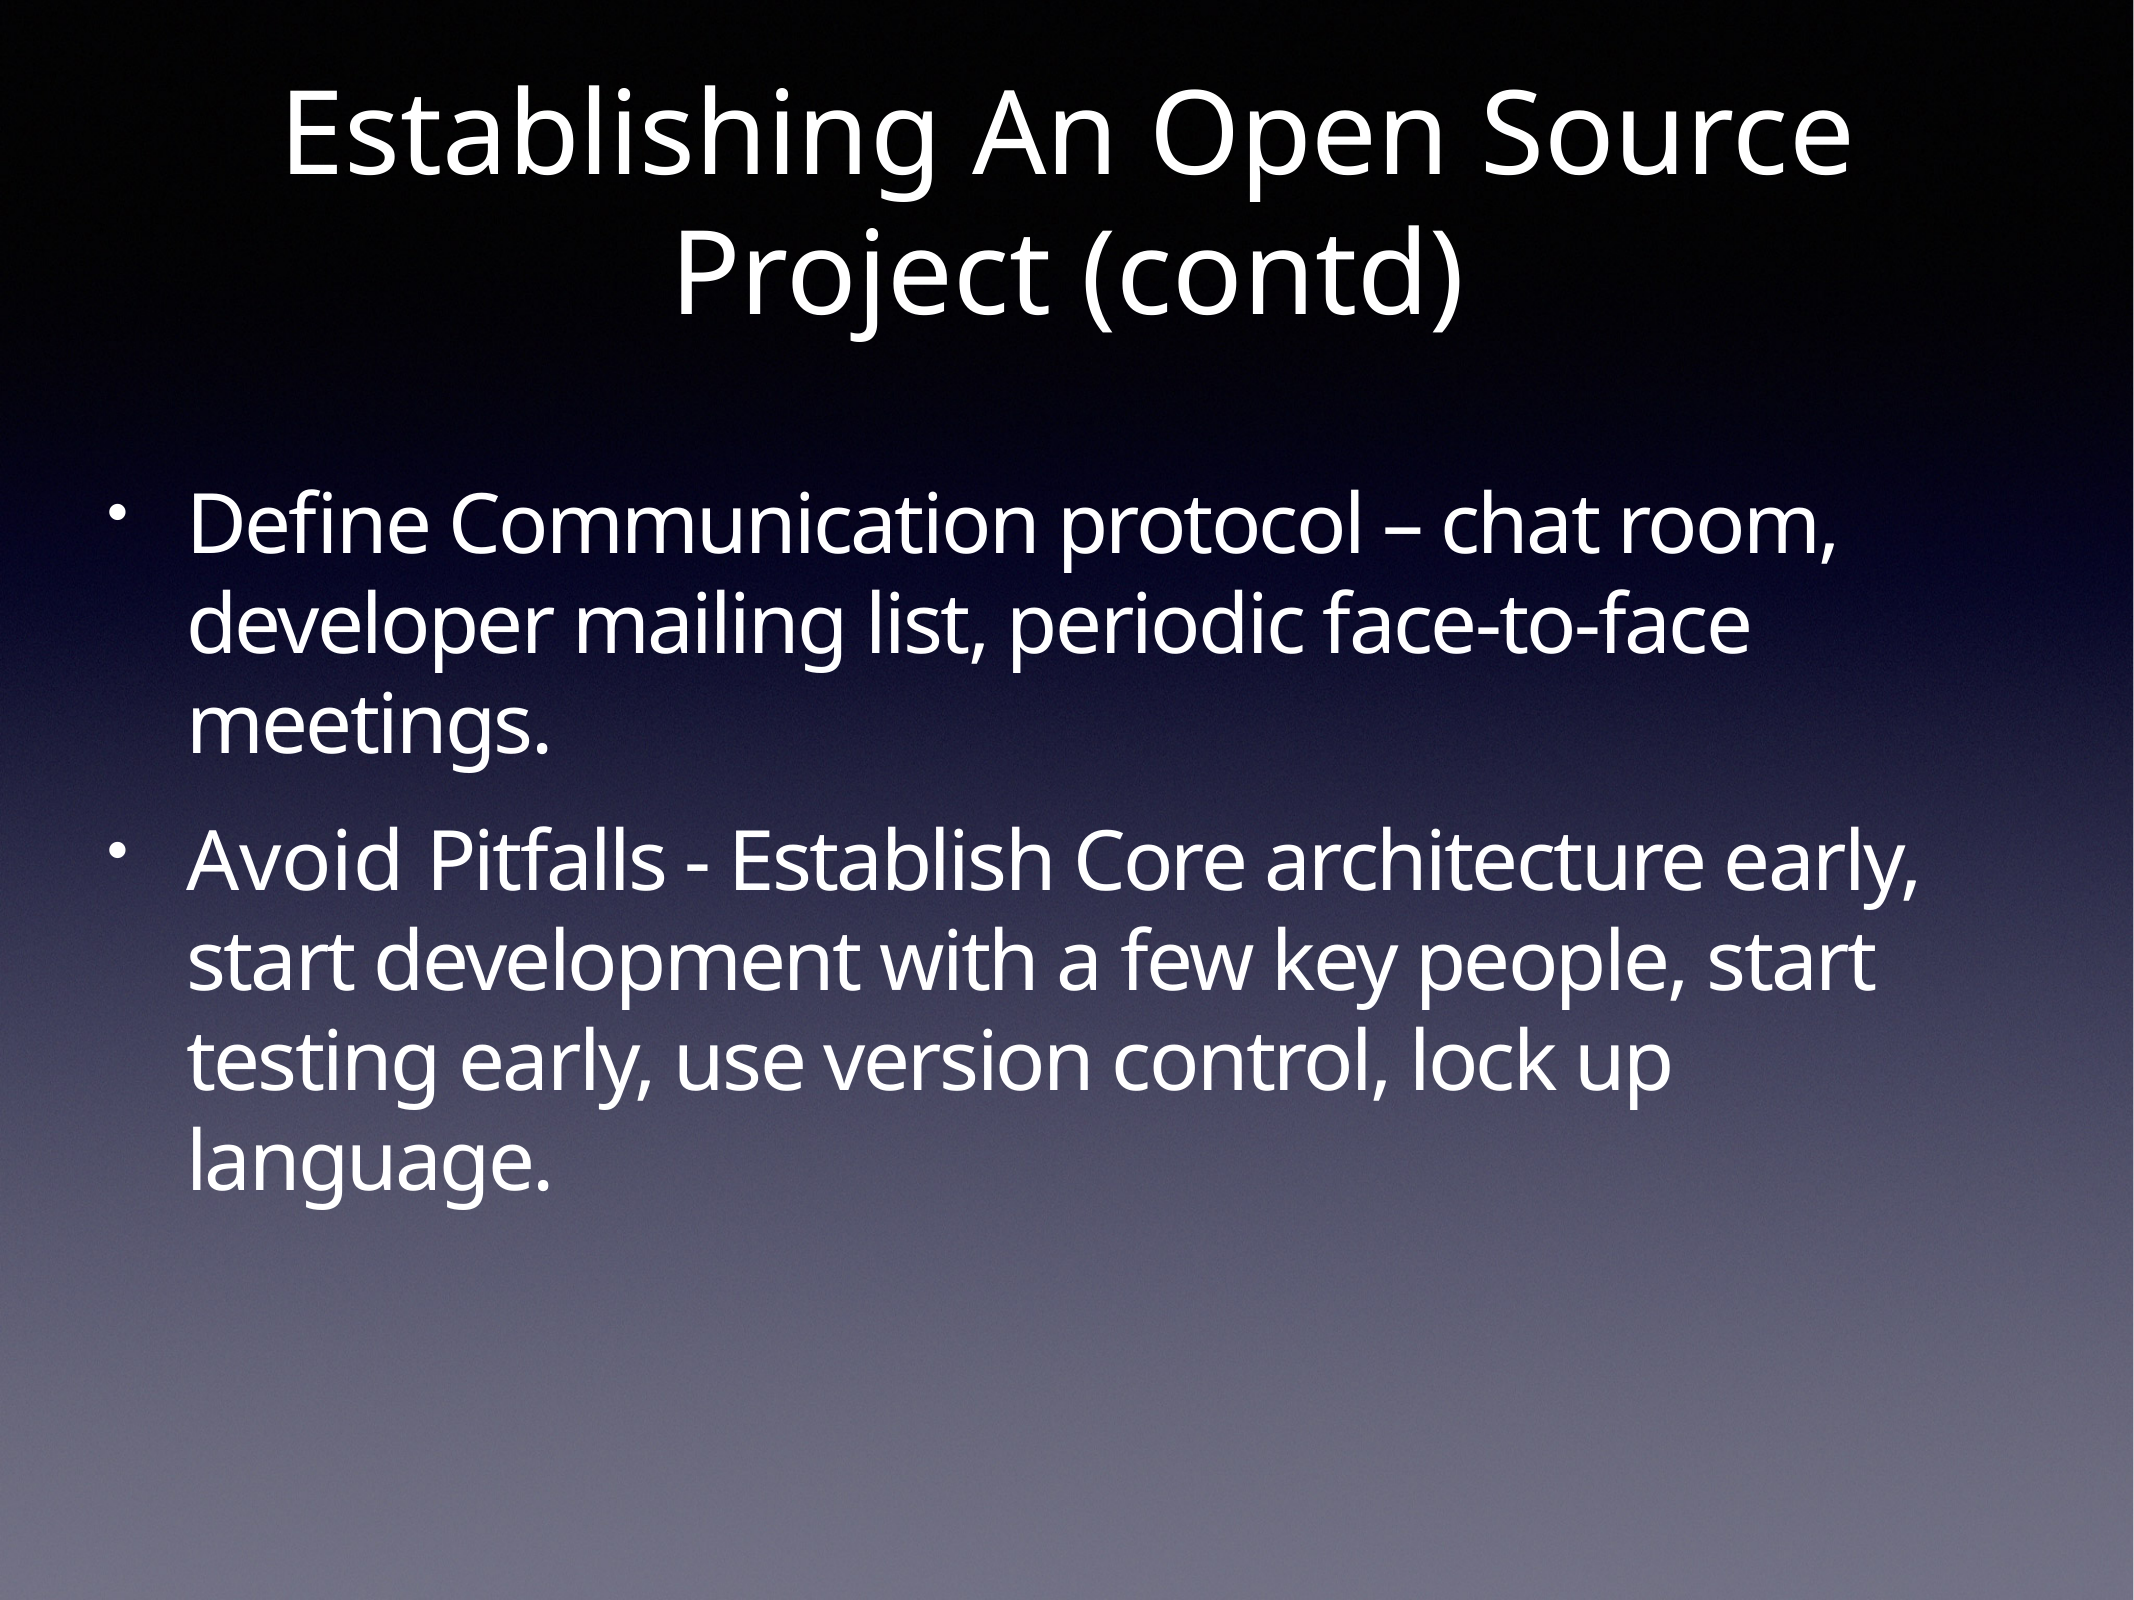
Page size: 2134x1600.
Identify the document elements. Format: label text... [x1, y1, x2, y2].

text_box Establishing An Open Source Project (contd) [107, 57, 2028, 338]
text_box Define Communication protocol – chat room, developer mailing list, periodic face-to-face meetings. Avoid Pitfalls - Establish Core architecture early, start development with a few key people, start testing early, use version control, lock up language. [107, 374, 2028, 1303]
picture [0, 0, 2134, 1600]
